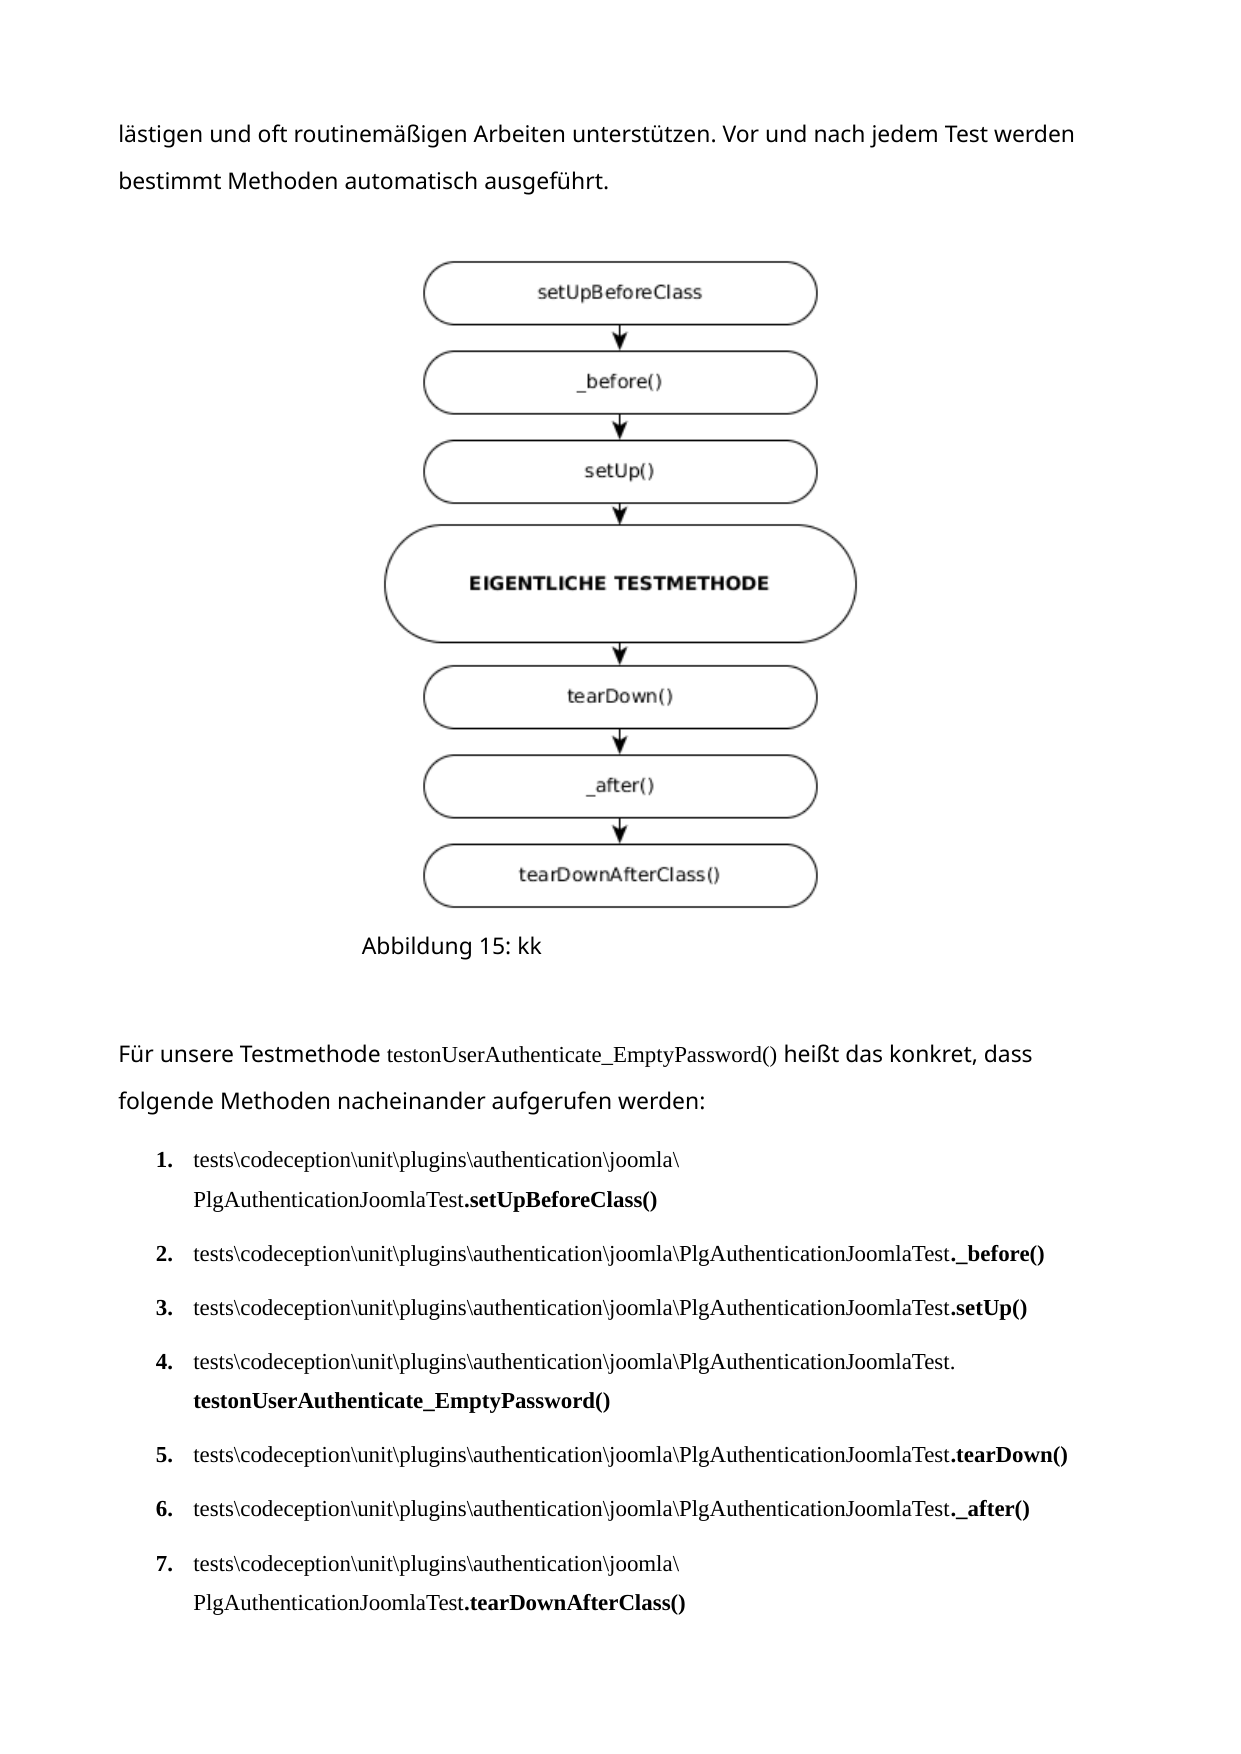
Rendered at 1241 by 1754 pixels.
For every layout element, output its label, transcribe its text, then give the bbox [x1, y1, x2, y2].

list tests\codeception\unit\plugins\authentication\joomla\PlgAuthenticationJoomlaTest.setUp() [156, 1294, 1122, 1320]
text Für unsere Testmethode testonUserAuthenticate_EmptyPassword() heißt das konkret, dass folgende Methoden nacheinander aufgerufen werden: [118, 1038, 1122, 1116]
list tests\codeception\unit\plugins\authentication\joomla\PlgAuthenticationJoomlaTest.tearDownAfterClass() [156, 1549, 1122, 1615]
list tests\codeception\unit\plugins\authentication\joomla\PlgAuthenticationJoomlaTest._before() [156, 1240, 1122, 1266]
text Abbildung 15: kk [362, 930, 879, 961]
text lästigen und oft routinemäßigen Arbeiten unterstützen. Vor und nach jedem Test werden bestimmt Methoden automatisch ausgeführt. [118, 118, 1122, 196]
list tests\codeception\unit\plugins\authentication\joomla\PlgAuthenticationJoomlaTest.setUpBeforeClass() [156, 1146, 1122, 1212]
list tests\codeception\unit\plugins\authentication\joomla\PlgAuthenticationJoomlaTest. testonUserAuthenticate_EmptyPassword() [156, 1348, 1122, 1414]
list tests\codeception\unit\plugins\authentication\joomla\PlgAuthenticationJoomlaTest._after() [156, 1496, 1122, 1522]
list tests\codeception\unit\plugins\authentication\joomla\PlgAuthenticationJoomlaTest.tearDown() [156, 1441, 1122, 1468]
picture [361, 238, 879, 930]
